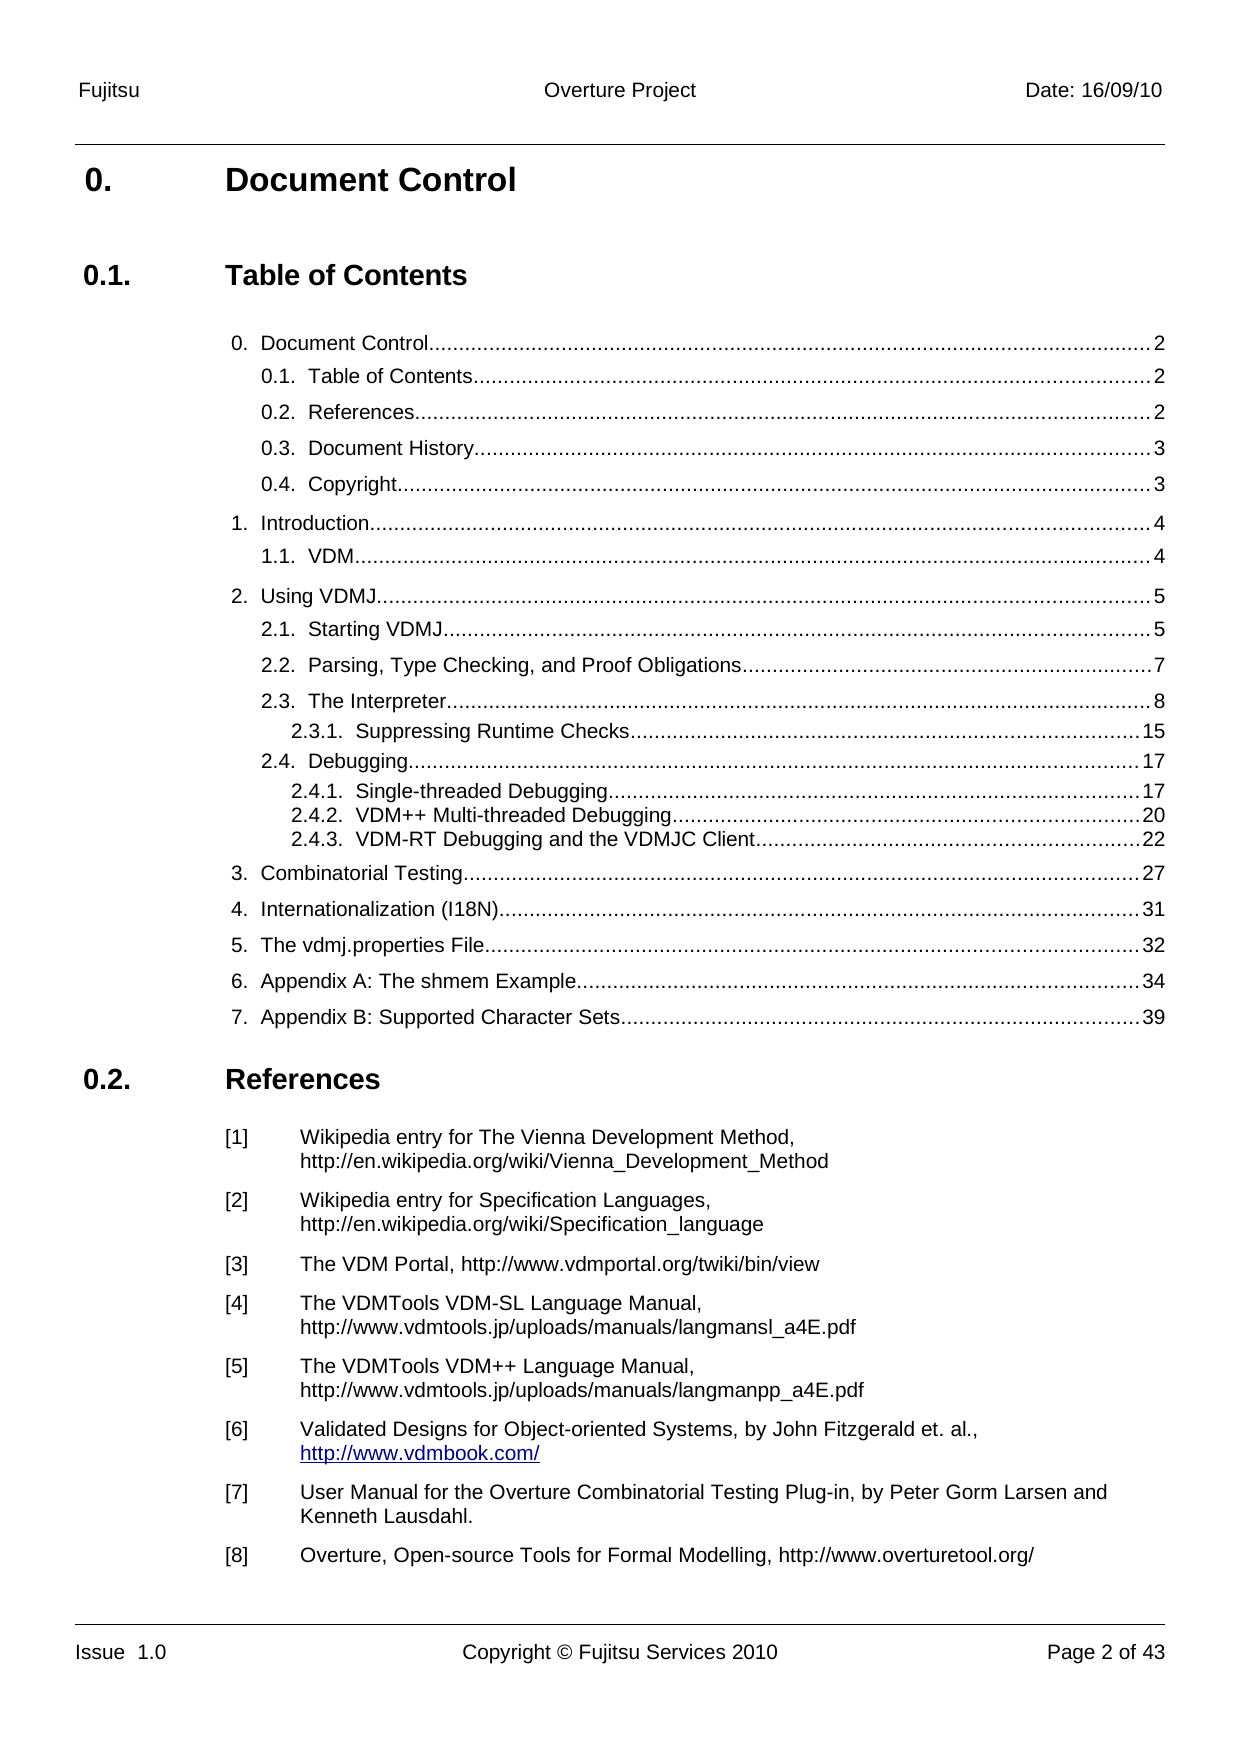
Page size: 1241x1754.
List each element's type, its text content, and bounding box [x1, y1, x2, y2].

subtitle Table of Contents [75, 258, 1165, 292]
text 2.4.2. VDM++ Multi-threaded Debugging 20 [285, 803, 1165, 827]
list Overture, Open-source Tools for Formal Modelling, http://www.overturetool.org/ [225, 1543, 1165, 1567]
subtitle Document Control [75, 160, 1165, 198]
text 0. Document Control 2 [225, 331, 1165, 355]
text 4. Internationalization (I18N) 31 [225, 896, 1165, 921]
text 0.2. References 2 [255, 400, 1165, 424]
text 1.1. VDM 4 [255, 544, 1165, 568]
list Wikipedia entry for Specification Languages, http://en.wikipedia.org/wiki/Specification_language [225, 1188, 1165, 1236]
text 3. Combinatorial Testing 27 [225, 860, 1165, 884]
list User Manual for the Overture Combinatorial Testing Plug-in, by Peter Gorm Larsen and Kenneth Lausdahl. [225, 1480, 1165, 1528]
list The VDMTools VDM++ Language Manual, http://www.vdmtools.jp/uploads/manuals/langmanpp_a4E.pdf [225, 1354, 1165, 1402]
text 5. The vdmj.properties File 32 [225, 932, 1165, 957]
list The VDM Portal, http://www.vdmportal.org/twiki/bin/view [225, 1251, 1165, 1276]
list Validated Designs for Object-oriented Systems, by John Fitzgerald et. al., http://www.vdmbook.com/ [225, 1417, 1165, 1465]
list Wikipedia entry for The Vienna Development Method, http://en.wikipedia.org/wiki/Vienna_Development_Method [225, 1125, 1165, 1173]
text 6. Appendix A: The shmem Example 34 [225, 968, 1165, 993]
text 0.1. Table of Contents 2 [255, 364, 1165, 388]
text 2.1. Starting VDMJ 5 [255, 617, 1165, 641]
text 0.3. Document History 3 [255, 436, 1165, 460]
text 2.3.1. Suppressing Runtime Checks 15 [285, 719, 1165, 743]
text 7. Appendix B: Supported Character Sets 39 [225, 1004, 1165, 1029]
text 2.3. The Interpreter 8 [255, 689, 1165, 713]
text 2.4.1. Single-threaded Debugging 17 [285, 779, 1165, 803]
list The VDMTools VDM-SL Language Manual, http://www.vdmtools.jp/uploads/manuals/langmansl_a4E.pdf [225, 1291, 1165, 1339]
text 2.4.3. VDM-RT Debugging and the VDMJC Client 22 [285, 827, 1165, 851]
text 1. Introduction 4 [225, 511, 1165, 535]
subtitle References [75, 1062, 1165, 1095]
text 2. Using VDMJ 5 [225, 583, 1165, 608]
text 0.4. Copyright 3 [255, 472, 1165, 496]
text 2.2. Parsing, Type Checking, and Proof Obligations 7 [255, 653, 1165, 677]
text 2.4. Debugging 17 [255, 749, 1165, 773]
